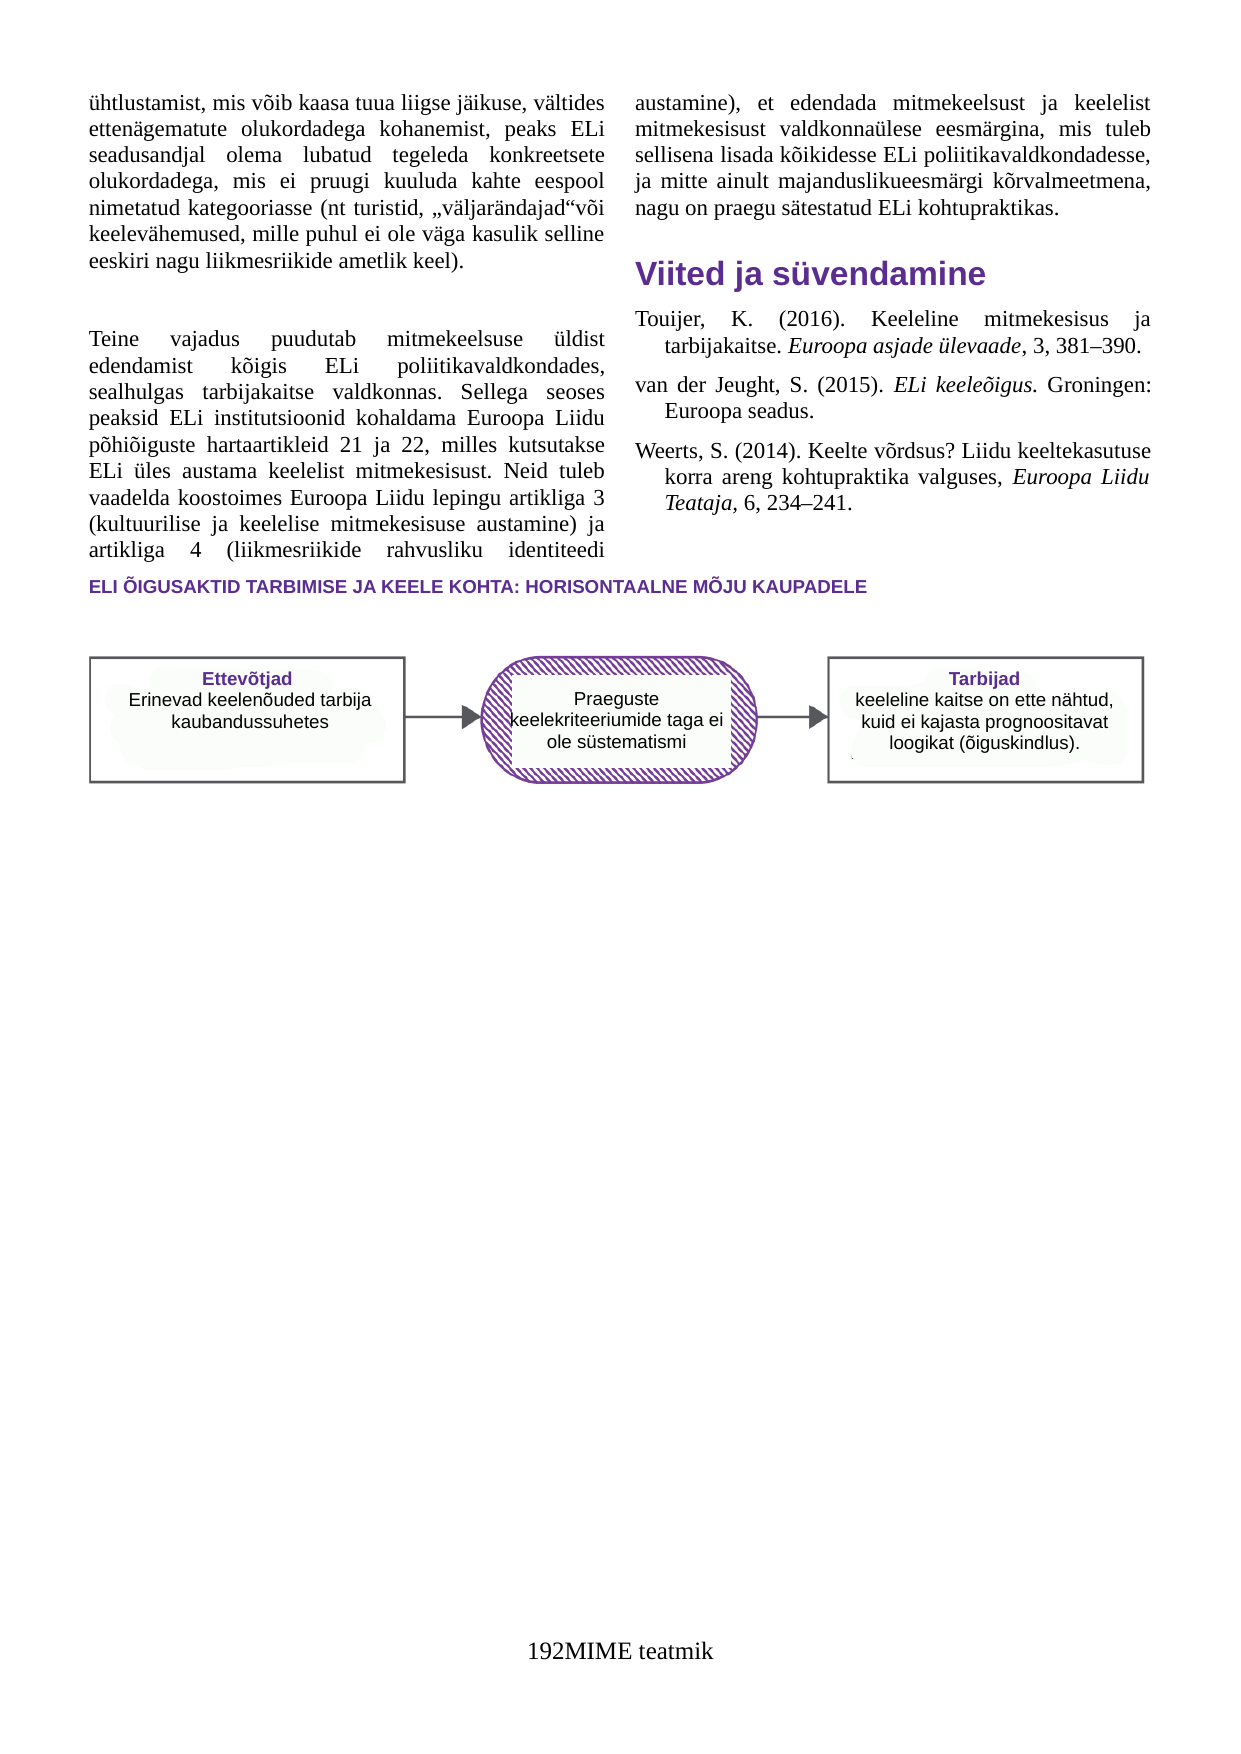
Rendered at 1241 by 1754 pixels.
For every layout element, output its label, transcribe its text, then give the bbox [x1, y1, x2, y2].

text Teine vajadus puudutab mitmekeelsuse üldist edendamist kõigis ELi poliitikavaldkondades, sealhulgas tarbijakaitse valdkonnas. Sellega seoses peaksid ELi institutsioonid kohaldama Euroopa Liidu põhiõiguste hartaartikleid 21 ja 22, milles kutsutakse ELi üles austama keelelist mitmekesisust. Neid tuleb vaadelda koostoimes Euroopa Liidu lepingu artikliga 3 (kultuurilise ja keelelise mitmekesisuse austamine) ja artikliga 4 (liikmesriikide rahvusliku identiteedi [88, 325, 605, 563]
text van der Jeught, S. (2015). ELi keeleõigus. Groningen: Euroopa seadus. [635, 371, 1152, 424]
text austamine), et edendada mitmekeelsust ja keelelist mitmekesisust valdkonnaülese eesmärgina, mis tuleb sellisena lisada kõikidesse ELi poliitikavaldkondadesse, ja mitte ainult majanduslikueesmärgi kõrvalmeetmena, nagu on praegu sätestatud ELi kohtupraktikas. [635, 88, 1152, 220]
text ELI ÕIGUSAKTID TARBIMISE JA KEELE KOHTA: HORISONTAALNE MÕJU KAUPADELE [88, 576, 1152, 597]
text Weerts, S. (2014). Keelte võrdsus? Liidu keeltekasutuse korra areng kohtupraktika valguses, Euroopa Liidu Teataja, 6, 234–241. [635, 437, 1152, 516]
subtitle Viited ja süvendamine [635, 254, 1152, 293]
picture [66, 638, 1157, 799]
text Touijer, K. (2016). Keeleline mitmekesisus ja tarbijakaitse. Euroopa asjade ülevaade, 3, 381–390. [635, 305, 1152, 358]
text ühtlustamist, mis võib kaasa tuua liigse jäikuse, vältides ettenägematute olukordadega kohanemist, peaks ELi seadusandjal olema lubatud tegeleda konkreetsete olukordadega, mis ei pruugi kuuluda kahte eespool nimetatud kategooriasse (nt turistid, „väljarändajad“või keelevähemused, mille puhul ei ole väga kasulik selline eeskiri nagu liikmesriikide ametlik keel). [88, 88, 605, 273]
